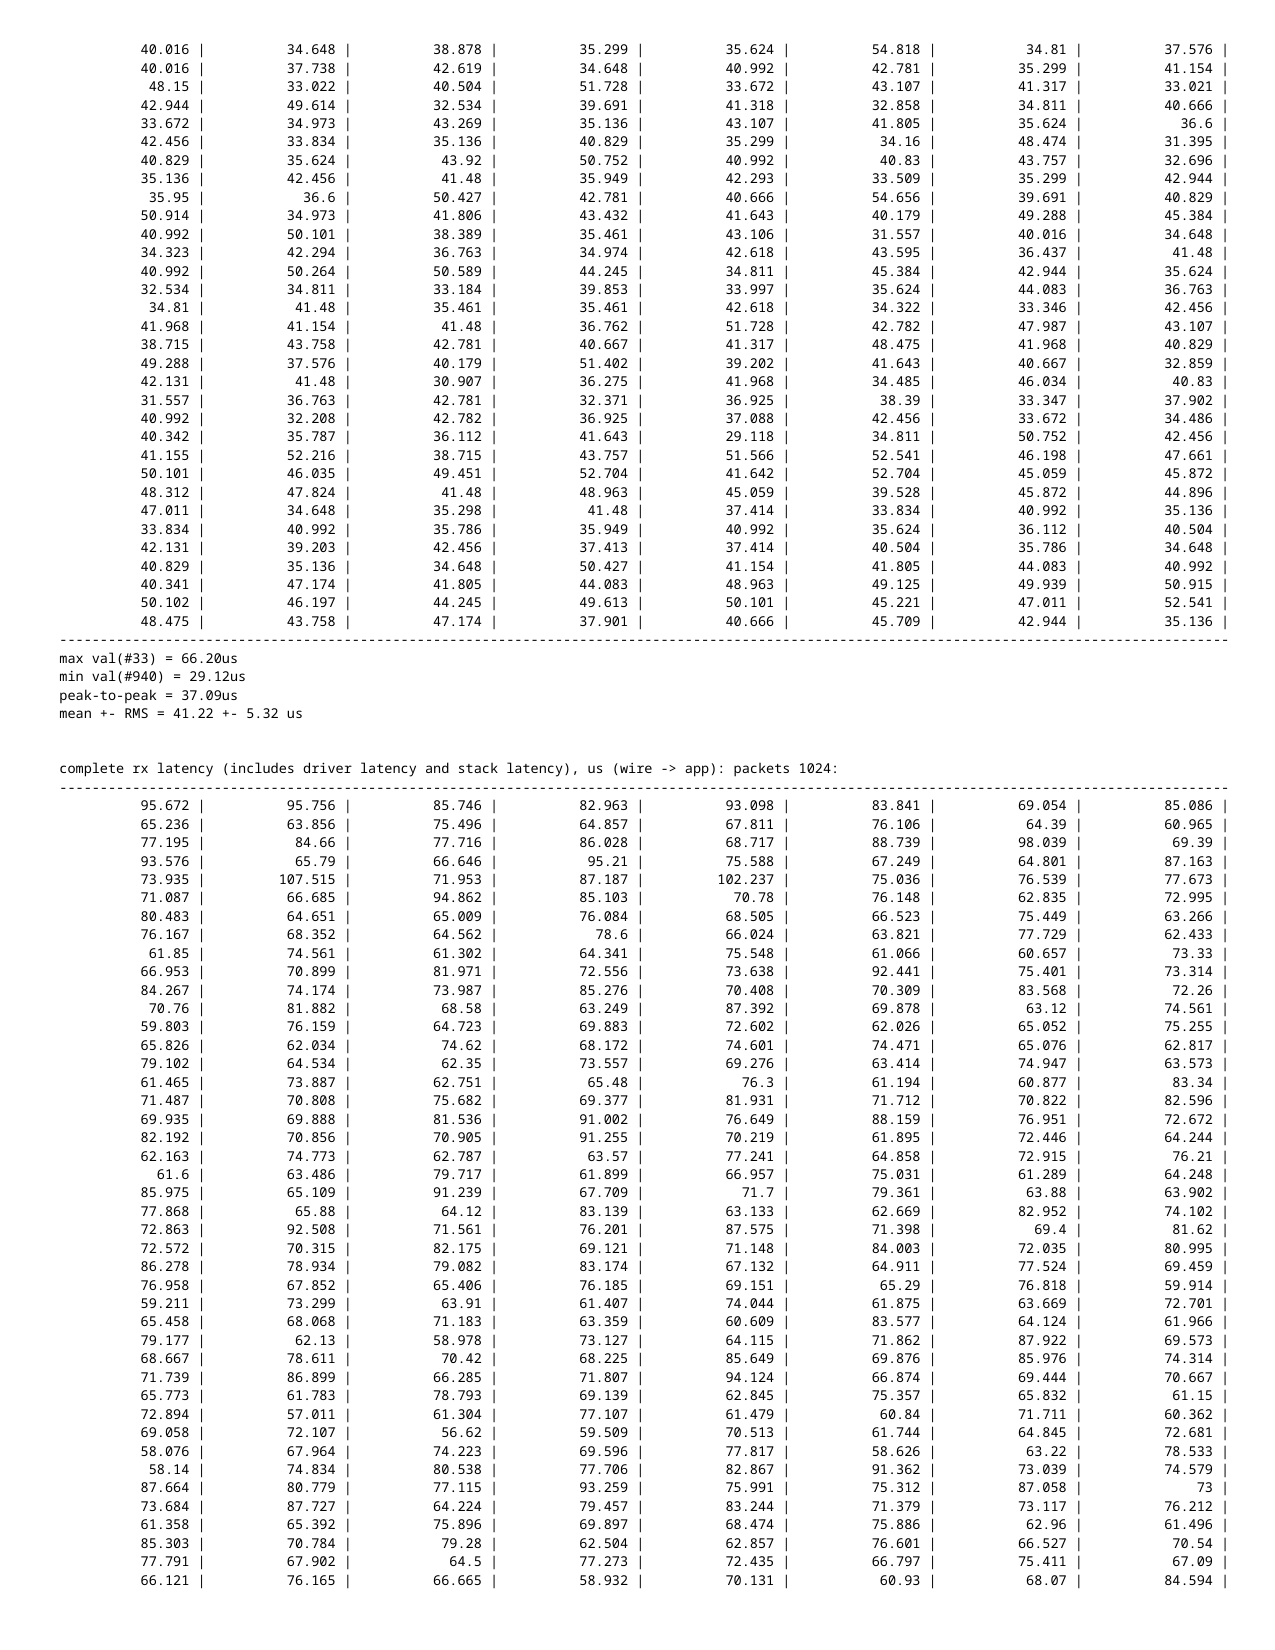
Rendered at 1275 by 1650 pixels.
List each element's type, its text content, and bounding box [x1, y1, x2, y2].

text 33.834 | 40.992 | 35.786 | 35.949 | 40.992 | 35.624 | 36.112 | 40.504 | [59, 519, 1231, 538]
text peak-to-peak = 37.09us [59, 686, 1231, 704]
text 61.85 | 74.561 | 61.302 | 64.341 | 75.548 | 61.066 | 60.657 | 73.33 | [59, 944, 1231, 962]
text 59.803 | 76.159 | 64.723 | 69.883 | 72.602 | 62.026 | 65.052 | 75.255 | [59, 1017, 1231, 1036]
text 58.076 | 67.964 | 74.223 | 69.596 | 77.817 | 58.626 | 63.22 | 78.533 | [59, 1441, 1231, 1460]
text 65.773 | 61.783 | 78.793 | 69.139 | 62.845 | 75.357 | 65.832 | 61.15 | [59, 1386, 1231, 1404]
text 95.672 | 95.756 | 85.746 | 82.963 | 93.098 | 83.841 | 69.054 | 85.086 | [59, 796, 1231, 814]
text 40.992 | 50.101 | 38.389 | 35.461 | 43.106 | 31.557 | 40.016 | 34.648 | [59, 224, 1231, 243]
text 62.163 | 74.773 | 62.787 | 63.57 | 77.241 | 64.858 | 72.915 | 76.21 | [59, 1146, 1231, 1165]
text 38.715 | 43.758 | 42.781 | 40.667 | 41.317 | 48.475 | 41.968 | 40.829 | [59, 335, 1231, 354]
text 87.664 | 80.779 | 77.115 | 93.259 | 75.991 | 75.312 | 87.058 | 73 | [59, 1478, 1231, 1497]
text 34.81 | 41.48 | 35.461 | 35.461 | 42.618 | 34.322 | 33.346 | 42.456 | [59, 298, 1231, 317]
text 42.944 | 49.614 | 32.534 | 39.691 | 41.318 | 32.858 | 34.811 | 40.666 | [59, 96, 1231, 114]
text 40.342 | 35.787 | 36.112 | 41.643 | 29.118 | 34.811 | 50.752 | 42.456 | [59, 427, 1231, 446]
text 31.557 | 36.763 | 42.781 | 32.371 | 36.925 | 38.39 | 33.347 | 37.902 | [59, 391, 1231, 409]
text max val(#33) = 66.20us [59, 649, 1231, 667]
text 65.458 | 68.068 | 71.183 | 63.359 | 60.609 | 83.577 | 64.124 | 61.966 | [59, 1312, 1231, 1331]
text 80.483 | 64.651 | 65.009 | 76.084 | 68.505 | 66.523 | 75.449 | 63.266 | [59, 907, 1231, 925]
text 61.6 | 63.486 | 79.717 | 61.899 | 66.957 | 75.031 | 61.289 | 64.248 | [59, 1165, 1231, 1183]
text 77.791 | 67.902 | 64.5 | 77.273 | 72.435 | 66.797 | 75.411 | 67.09 | [59, 1552, 1231, 1571]
text 76.167 | 68.352 | 64.562 | 78.6 | 66.024 | 63.821 | 77.729 | 62.433 | [59, 925, 1231, 944]
text 79.102 | 64.534 | 62.35 | 73.557 | 69.276 | 63.414 | 74.947 | 63.573 | [59, 1054, 1231, 1073]
text 69.935 | 69.888 | 81.536 | 91.002 | 76.649 | 88.159 | 76.951 | 72.672 | [59, 1109, 1231, 1128]
text 50.102 | 46.197 | 44.245 | 49.613 | 50.101 | 45.221 | 47.011 | 52.541 | [59, 593, 1231, 612]
text 40.016 | 34.648 | 38.878 | 35.299 | 35.624 | 54.818 | 34.81 | 37.576 | [59, 40, 1231, 59]
text 84.267 | 74.174 | 73.987 | 85.276 | 70.408 | 70.309 | 83.568 | 72.26 | [59, 981, 1231, 999]
text 48.15 | 33.022 | 40.504 | 51.728 | 33.672 | 43.107 | 41.317 | 33.021 | [59, 77, 1231, 96]
text 72.572 | 70.315 | 82.175 | 69.121 | 71.148 | 84.003 | 72.035 | 80.995 | [59, 1239, 1231, 1257]
text 35.136 | 42.456 | 41.48 | 35.949 | 42.293 | 33.509 | 35.299 | 42.944 | [59, 169, 1231, 188]
text 65.826 | 62.034 | 74.62 | 68.172 | 74.601 | 74.471 | 65.076 | 62.817 | [59, 1036, 1231, 1054]
text 61.465 | 73.887 | 62.751 | 65.48 | 76.3 | 61.194 | 60.877 | 83.34 | [59, 1073, 1231, 1091]
text 70.76 | 81.882 | 68.58 | 63.249 | 87.392 | 69.878 | 63.12 | 74.561 | [59, 999, 1231, 1017]
text 85.975 | 65.109 | 91.239 | 67.709 | 71.7 | 79.361 | 63.88 | 63.902 | [59, 1183, 1231, 1202]
text 50.914 | 34.973 | 41.806 | 43.432 | 41.643 | 40.179 | 49.288 | 45.384 | [59, 206, 1231, 224]
text 76.958 | 67.852 | 65.406 | 76.185 | 69.151 | 65.29 | 76.818 | 59.914 | [59, 1276, 1231, 1294]
text 42.131 | 39.203 | 42.456 | 37.413 | 37.414 | 40.504 | 35.786 | 34.648 | [59, 538, 1231, 556]
text 77.868 | 65.88 | 64.12 | 83.139 | 63.133 | 62.669 | 82.952 | 74.102 | [59, 1202, 1231, 1220]
text 34.323 | 42.294 | 36.763 | 34.974 | 42.618 | 43.595 | 36.437 | 41.48 | [59, 243, 1231, 261]
text 85.303 | 70.784 | 79.28 | 62.504 | 62.857 | 76.601 | 66.527 | 70.54 | [59, 1534, 1231, 1552]
text 65.236 | 63.856 | 75.496 | 64.857 | 67.811 | 76.106 | 64.39 | 60.965 | [59, 814, 1231, 833]
text 73.935 | 107.515 | 71.953 | 87.187 | 102.237 | 75.036 | 76.539 | 77.673 | [59, 870, 1231, 888]
text 40.829 | 35.624 | 43.92 | 50.752 | 40.992 | 40.83 | 43.757 | 32.696 | [59, 151, 1231, 169]
text 66.121 | 76.165 | 66.665 | 58.932 | 70.131 | 60.93 | 68.07 | 84.594 | [59, 1571, 1231, 1589]
text 71.487 | 70.808 | 75.682 | 69.377 | 81.931 | 71.712 | 70.822 | 82.596 | [59, 1091, 1231, 1109]
text 50.101 | 46.035 | 49.451 | 52.704 | 41.642 | 52.704 | 45.059 | 45.872 | [59, 464, 1231, 483]
text 59.211 | 73.299 | 63.91 | 61.407 | 74.044 | 61.875 | 63.669 | 72.701 | [59, 1294, 1231, 1312]
text 77.195 | 84.66 | 77.716 | 86.028 | 68.717 | 88.739 | 98.039 | 69.39 | [59, 833, 1231, 851]
text min val(#940) = 29.12us [59, 667, 1231, 686]
text 48.475 | 43.758 | 47.174 | 37.901 | 40.666 | 45.709 | 42.944 | 35.136 | [59, 612, 1231, 630]
text 35.95 | 36.6 | 50.427 | 42.781 | 40.666 | 54.656 | 39.691 | 40.829 | [59, 188, 1231, 206]
text 41.968 | 41.154 | 41.48 | 36.762 | 51.728 | 42.782 | 47.987 | 43.107 | [59, 317, 1231, 335]
text ------------------------------------------------------------------------------------------------------------------------------------------------ [59, 778, 1231, 796]
text 72.894 | 57.011 | 61.304 | 77.107 | 61.479 | 60.84 | 71.711 | 60.362 | [59, 1404, 1231, 1423]
text 69.058 | 72.107 | 56.62 | 59.509 | 70.513 | 61.744 | 64.845 | 72.681 | [59, 1423, 1231, 1441]
text 86.278 | 78.934 | 79.082 | 83.174 | 67.132 | 64.911 | 77.524 | 69.459 | [59, 1257, 1231, 1276]
text 58.14 | 74.834 | 80.538 | 77.706 | 82.867 | 91.362 | 73.039 | 74.579 | [59, 1460, 1231, 1478]
text 32.534 | 34.811 | 33.184 | 39.853 | 33.997 | 35.624 | 44.083 | 36.763 | [59, 280, 1231, 298]
text 66.953 | 70.899 | 81.971 | 72.556 | 73.638 | 92.441 | 75.401 | 73.314 | [59, 962, 1231, 981]
text 68.667 | 78.611 | 70.42 | 68.225 | 85.649 | 69.876 | 85.976 | 74.314 | [59, 1349, 1231, 1368]
text 48.312 | 47.824 | 41.48 | 48.963 | 45.059 | 39.528 | 45.872 | 44.896 | [59, 483, 1231, 501]
text 40.992 | 50.264 | 50.589 | 44.245 | 34.811 | 45.384 | 42.944 | 35.624 | [59, 261, 1231, 280]
text 42.131 | 41.48 | 30.907 | 36.275 | 41.968 | 34.485 | 46.034 | 40.83 | [59, 372, 1231, 391]
text 79.177 | 62.13 | 58.978 | 73.127 | 64.115 | 71.862 | 87.922 | 69.573 | [59, 1331, 1231, 1349]
text 82.192 | 70.856 | 70.905 | 91.255 | 70.219 | 61.895 | 72.446 | 64.244 | [59, 1128, 1231, 1146]
text 40.341 | 47.174 | 41.805 | 44.083 | 48.963 | 49.125 | 49.939 | 50.915 | [59, 575, 1231, 593]
text 72.863 | 92.508 | 71.561 | 76.201 | 87.575 | 71.398 | 69.4 | 81.62 | [59, 1220, 1231, 1239]
text 40.992 | 32.208 | 42.782 | 36.925 | 37.088 | 42.456 | 33.672 | 34.486 | [59, 409, 1231, 427]
text 40.016 | 37.738 | 42.619 | 34.648 | 40.992 | 42.781 | 35.299 | 41.154 | [59, 59, 1231, 77]
text mean +- RMS = 41.22 +- 5.32 us [59, 704, 1231, 722]
text 40.829 | 35.136 | 34.648 | 50.427 | 41.154 | 41.805 | 44.083 | 40.992 | [59, 556, 1231, 575]
text 71.087 | 66.685 | 94.862 | 85.103 | 70.78 | 76.148 | 62.835 | 72.995 | [59, 888, 1231, 907]
text 61.358 | 65.392 | 75.896 | 69.897 | 68.474 | 75.886 | 62.96 | 61.496 | [59, 1515, 1231, 1534]
text ------------------------------------------------------------------------------------------------------------------------------------------------ [59, 630, 1231, 649]
text 33.672 | 34.973 | 43.269 | 35.136 | 43.107 | 41.805 | 35.624 | 36.6 | [59, 114, 1231, 132]
text 42.456 | 33.834 | 35.136 | 40.829 | 35.299 | 34.16 | 48.474 | 31.395 | [59, 132, 1231, 151]
text 41.155 | 52.216 | 38.715 | 43.757 | 51.566 | 52.541 | 46.198 | 47.661 | [59, 446, 1231, 464]
text complete rx latency (includes driver latency and stack latency), us (wire -> app): packets 1024: [59, 759, 1231, 778]
text 49.288 | 37.576 | 40.179 | 51.402 | 39.202 | 41.643 | 40.667 | 32.859 | [59, 354, 1231, 372]
text 71.739 | 86.899 | 66.285 | 71.807 | 94.124 | 66.874 | 69.444 | 70.667 | [59, 1368, 1231, 1386]
text 47.011 | 34.648 | 35.298 | 41.48 | 37.414 | 33.834 | 40.992 | 35.136 | [59, 501, 1231, 519]
text 93.576 | 65.79 | 66.646 | 95.21 | 75.588 | 67.249 | 64.801 | 87.163 | [59, 851, 1231, 870]
text 73.684 | 87.727 | 64.224 | 79.457 | 83.244 | 71.379 | 73.117 | 76.212 | [59, 1497, 1231, 1515]
